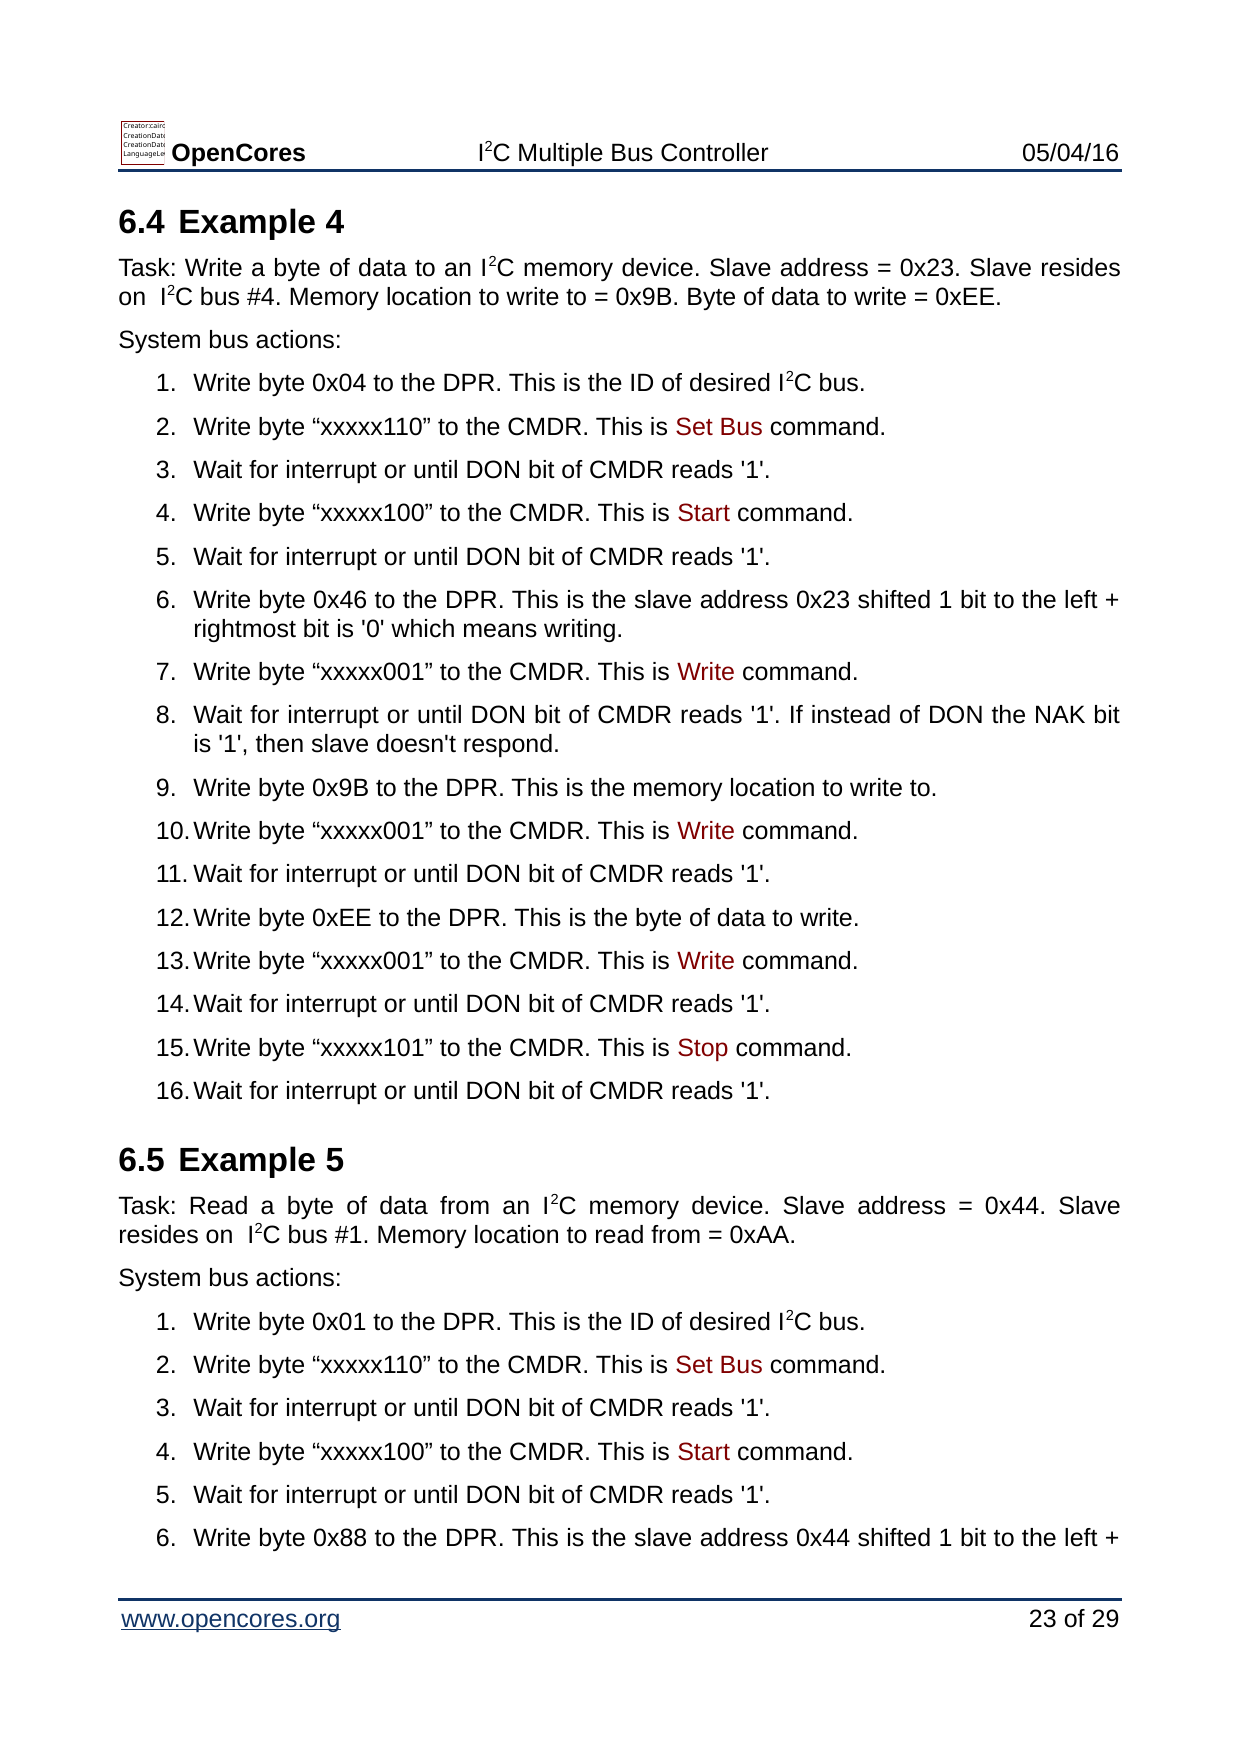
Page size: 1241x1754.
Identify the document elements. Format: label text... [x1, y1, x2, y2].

list Wait for interrupt or until DON bit of CMDR reads '1'. [156, 859, 1122, 888]
text System bus actions: [118, 325, 1122, 354]
list Wait for interrupt or until DON bit of CMDR reads '1'. [156, 989, 1122, 1018]
text Task: Write a byte of data to an I2C memory device. Slave address = 0x23. Slave resides on I2C bus #4. Memory location to write to = 0x9B. Byte of data to write = 0xEE. [118, 253, 1122, 310]
subtitle Example 5 [118, 1140, 1122, 1179]
list Write byte 0x88 to the DPR. This is the slave address 0x44 shifted 1 bit to the left + [156, 1523, 1122, 1552]
list Wait for interrupt or until DON bit of CMDR reads '1'. If instead of DON the NAK bit is '1', then slave doesn't respond. [156, 700, 1122, 758]
list Wait for interrupt or until DON bit of CMDR reads '1'. [156, 1393, 1122, 1422]
list Write byte “xxxxx101” to the CMDR. This is Stop command. [156, 1032, 1122, 1061]
list Write byte “xxxxx110” to the CMDR. This is Set Bus command. [156, 1350, 1122, 1379]
list Write byte “xxxxx100” to the CMDR. This is Start command. [156, 498, 1122, 527]
list Write byte 0x04 to the DPR. This is the ID of desired I2C bus. [156, 368, 1122, 397]
list Write byte 0x46 to the DPR. This is the slave address 0x23 shifted 1 bit to the left + rightmost bit is '0' which means writing. [156, 585, 1122, 642]
text System bus actions: [118, 1263, 1122, 1292]
list Write byte “xxxxx001” to the CMDR. This is Write command. [156, 816, 1122, 844]
text Task: Read a byte of data from an I2C memory device. Slave address = 0x44. Slave resides on I2C bus #1. Memory location to read from = 0xAA. [118, 1191, 1122, 1249]
list Write byte “xxxxx100” to the CMDR. This is Start command. [156, 1437, 1122, 1465]
list Write byte 0x9B to the DPR. This is the memory location to write to. [156, 772, 1122, 801]
list Wait for interrupt or until DON bit of CMDR reads '1'. [156, 455, 1122, 484]
list Write byte 0x01 to the DPR. This is the ID of desired I2C bus. [156, 1307, 1122, 1335]
list Wait for interrupt or until DON bit of CMDR reads '1'. [156, 1076, 1122, 1104]
list Write byte “xxxxx110” to the CMDR. This is Set Bus command. [156, 412, 1122, 440]
list Write byte 0xEE to the DPR. This is the byte of data to write. [156, 902, 1122, 931]
list Wait for interrupt or until DON bit of CMDR reads '1'. [156, 1480, 1122, 1509]
list Wait for interrupt or until DON bit of CMDR reads '1'. [156, 542, 1122, 570]
subtitle Example 4 [118, 202, 1122, 240]
list Write byte “xxxxx001” to the CMDR. This is Write command. [156, 657, 1122, 686]
list Write byte “xxxxx001” to the CMDR. This is Write command. [156, 946, 1122, 974]
